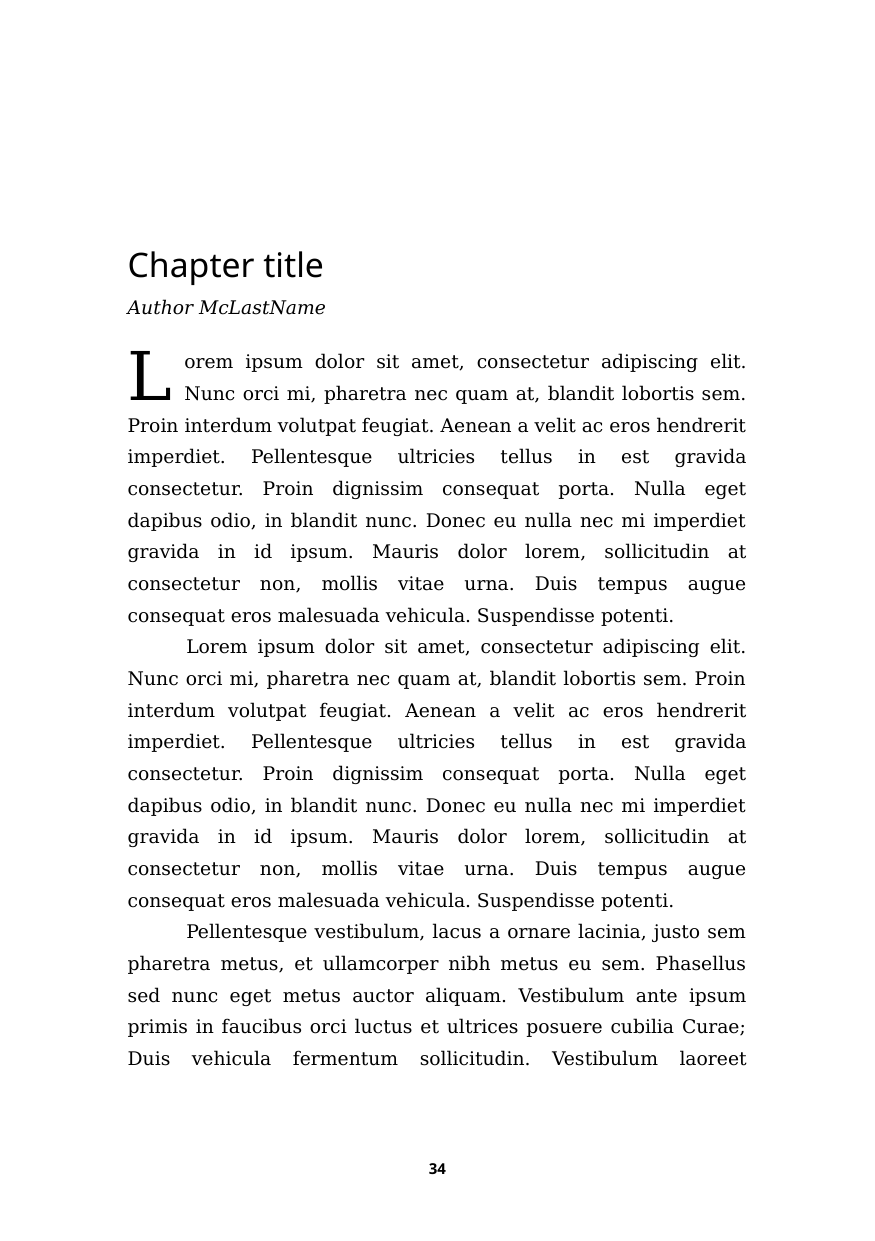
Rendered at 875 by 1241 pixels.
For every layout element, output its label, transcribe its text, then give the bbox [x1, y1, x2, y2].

text Author McLastName [127, 297, 747, 319]
text Lorem ipsum dolor sit amet, consectetur adipiscing elit. Nunc orci mi, pharetra nec quam at, blandit lobortis sem. Proin interdum volutpat feugiat. Aenean a velit ac eros hendrerit imperdiet. Pellentesque ultricies tellus in est gravida consectetur. Proin dignissim consequat porta. Nulla eget dapibus odio, in blandit nunc. Donec eu nulla nec mi imperdiet gravida in id ipsum. Mauris dolor lorem, sollicitudin at consectetur non, mollis vitae urna. Duis tempus augue consequat eros malesuada vehicula. Suspendisse potenti. [127, 351, 747, 627]
text Pellentesque vestibulum, lacus a ornare lacinia, justo sem pharetra metus, et ullamcorper nibh metus eu sem. Phasellus sed nunc eget metus auctor aliquam. Vestibulum ante ipsum primis in faucibus orci luctus et ultrices posuere cubilia Curae; Duis vehicula fermentum sollicitudin. Vestibulum laoreet [127, 921, 747, 1070]
text Lorem ipsum dolor sit amet, consectetur adipiscing elit. Nunc orci mi, pharetra nec quam at, blandit lobortis sem. Proin interdum volutpat feugiat. Aenean a velit ac eros hendrerit imperdiet. Pellentesque ultricies tellus in est gravida consectetur. Proin dignissim consequat porta. Nulla eget dapibus odio, in blandit nunc. Donec eu nulla nec mi imperdiet gravida in id ipsum. Mauris dolor lorem, sollicitudin at consectetur non, mollis vitae urna. Duis tempus augue consequat eros malesuada vehicula. Suspendisse potenti. [127, 636, 747, 912]
subtitle Chapter title [127, 246, 747, 285]
